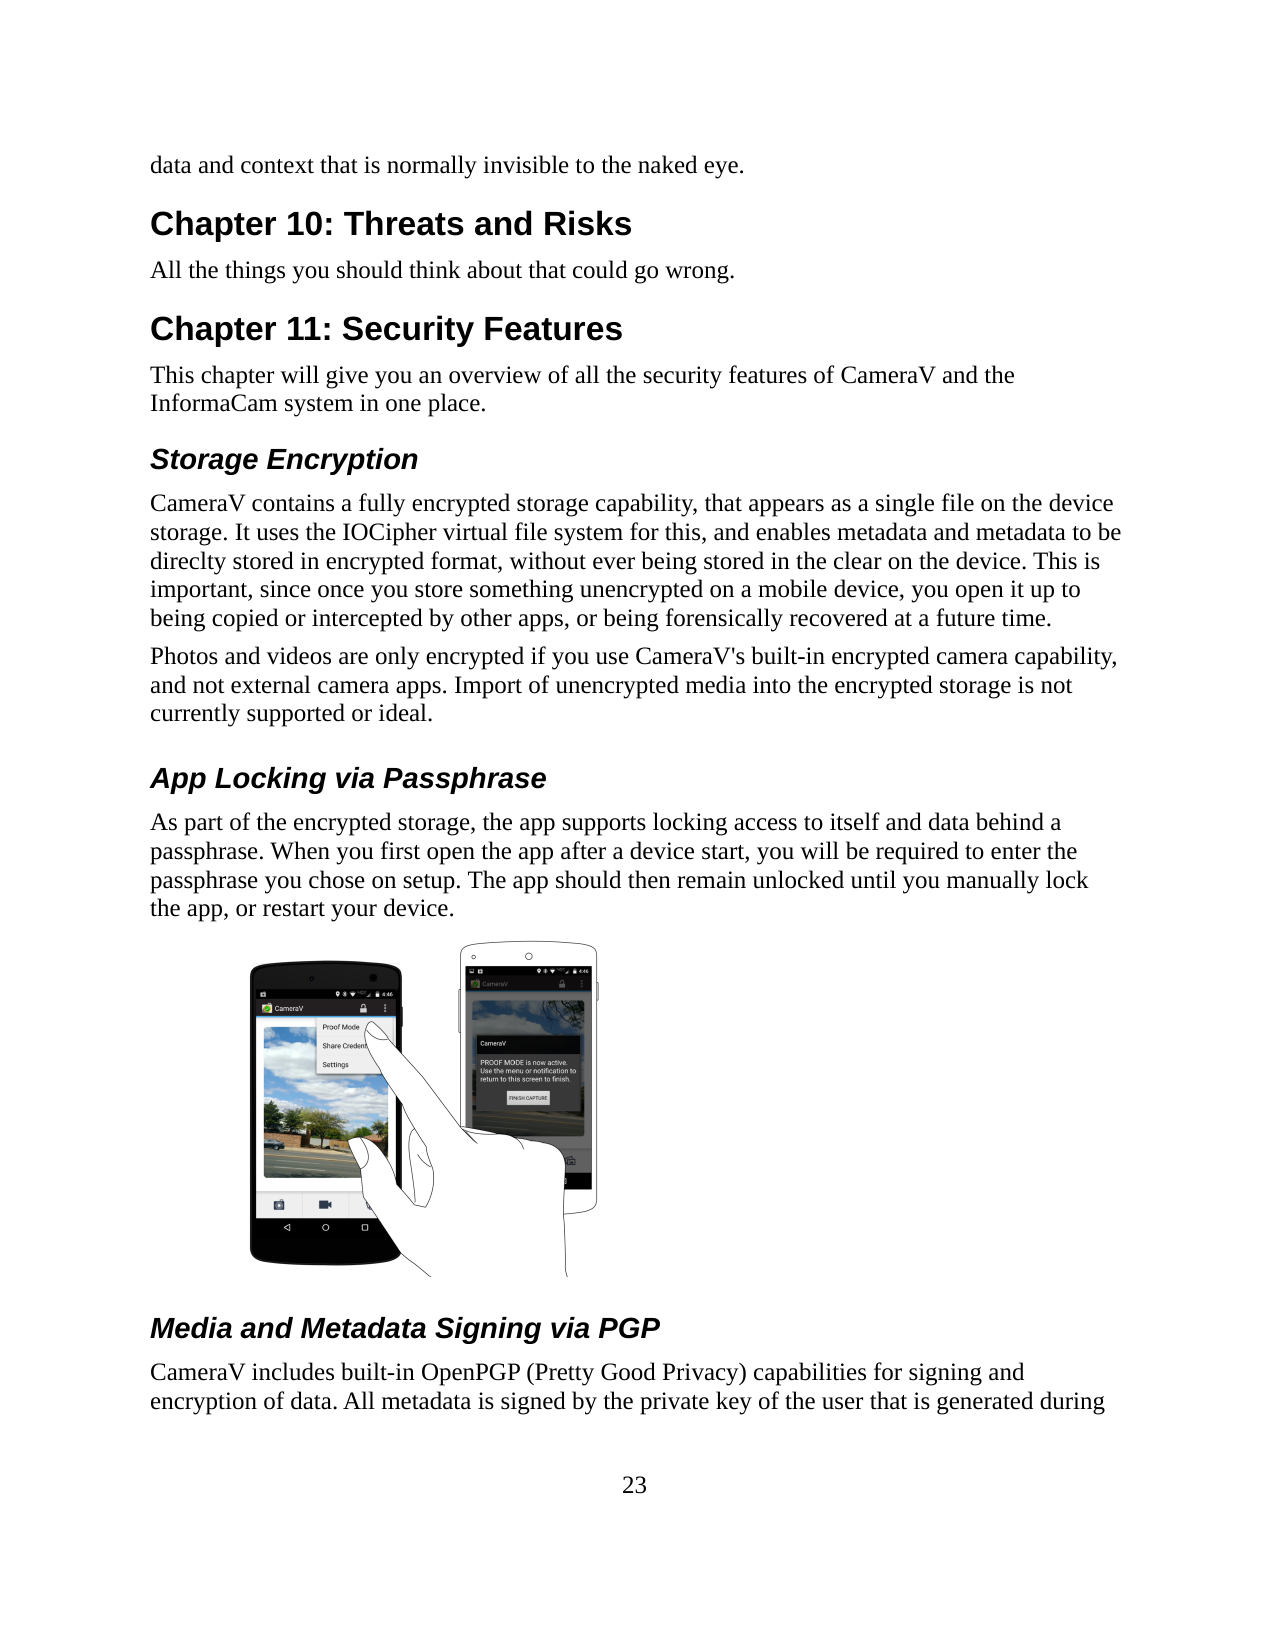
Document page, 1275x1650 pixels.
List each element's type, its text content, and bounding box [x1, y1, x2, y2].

picture [150, 931, 696, 1277]
text This chapter will give you an overview of all the security features of CameraV and the InformaCam system in one place. [150, 360, 1125, 417]
subtitle Storage Encryption [150, 442, 1125, 476]
text Photos and videos are only encrypted if you use CameraV's built-in encrypted camera capability, and not external camera apps. Import of unencrypted media into the encrypted storage is not currently supported or ideal. [150, 641, 1125, 727]
subtitle Media and Metadata Signing via PGP [150, 1311, 1125, 1344]
subtitle Chapter 11: Security Features [150, 309, 1125, 347]
subtitle Chapter 10: Threats and Risks [150, 204, 1125, 242]
text data and context that is normally invisible to the naked eye. [150, 150, 1125, 179]
text CameraV contains a fully encrypted storage capability, that appears as a single file on the device storage. It uses the IOCipher virtual file system for this, and enables metadata and metadata to be direclty stored in encrypted format, without ever being stored in the clear on the device. This is important, since once you store something unencrypted on a mobile device, you open it up to being copied or intercepted by other apps, or being forensically recovered at a future time. [150, 488, 1125, 632]
text As part of the encrypted storage, the app supports locking access to itself and data behind a passphrase. When you first open the app after a device start, you will be required to enter the passphrase you chose on setup. The app should then remain unlocked until you manually lock the app, or restart your device. [150, 807, 1125, 922]
subtitle App Locking via Passphrase [150, 761, 1125, 795]
text CameraV includes built-in OpenPGP (Pretty Good Privacy) capabilities for signing and encryption of data. All metadata is signed by the private key of the user that is generated during [150, 1357, 1125, 1414]
text All the things you should think about that could go wrong. [150, 255, 1125, 284]
